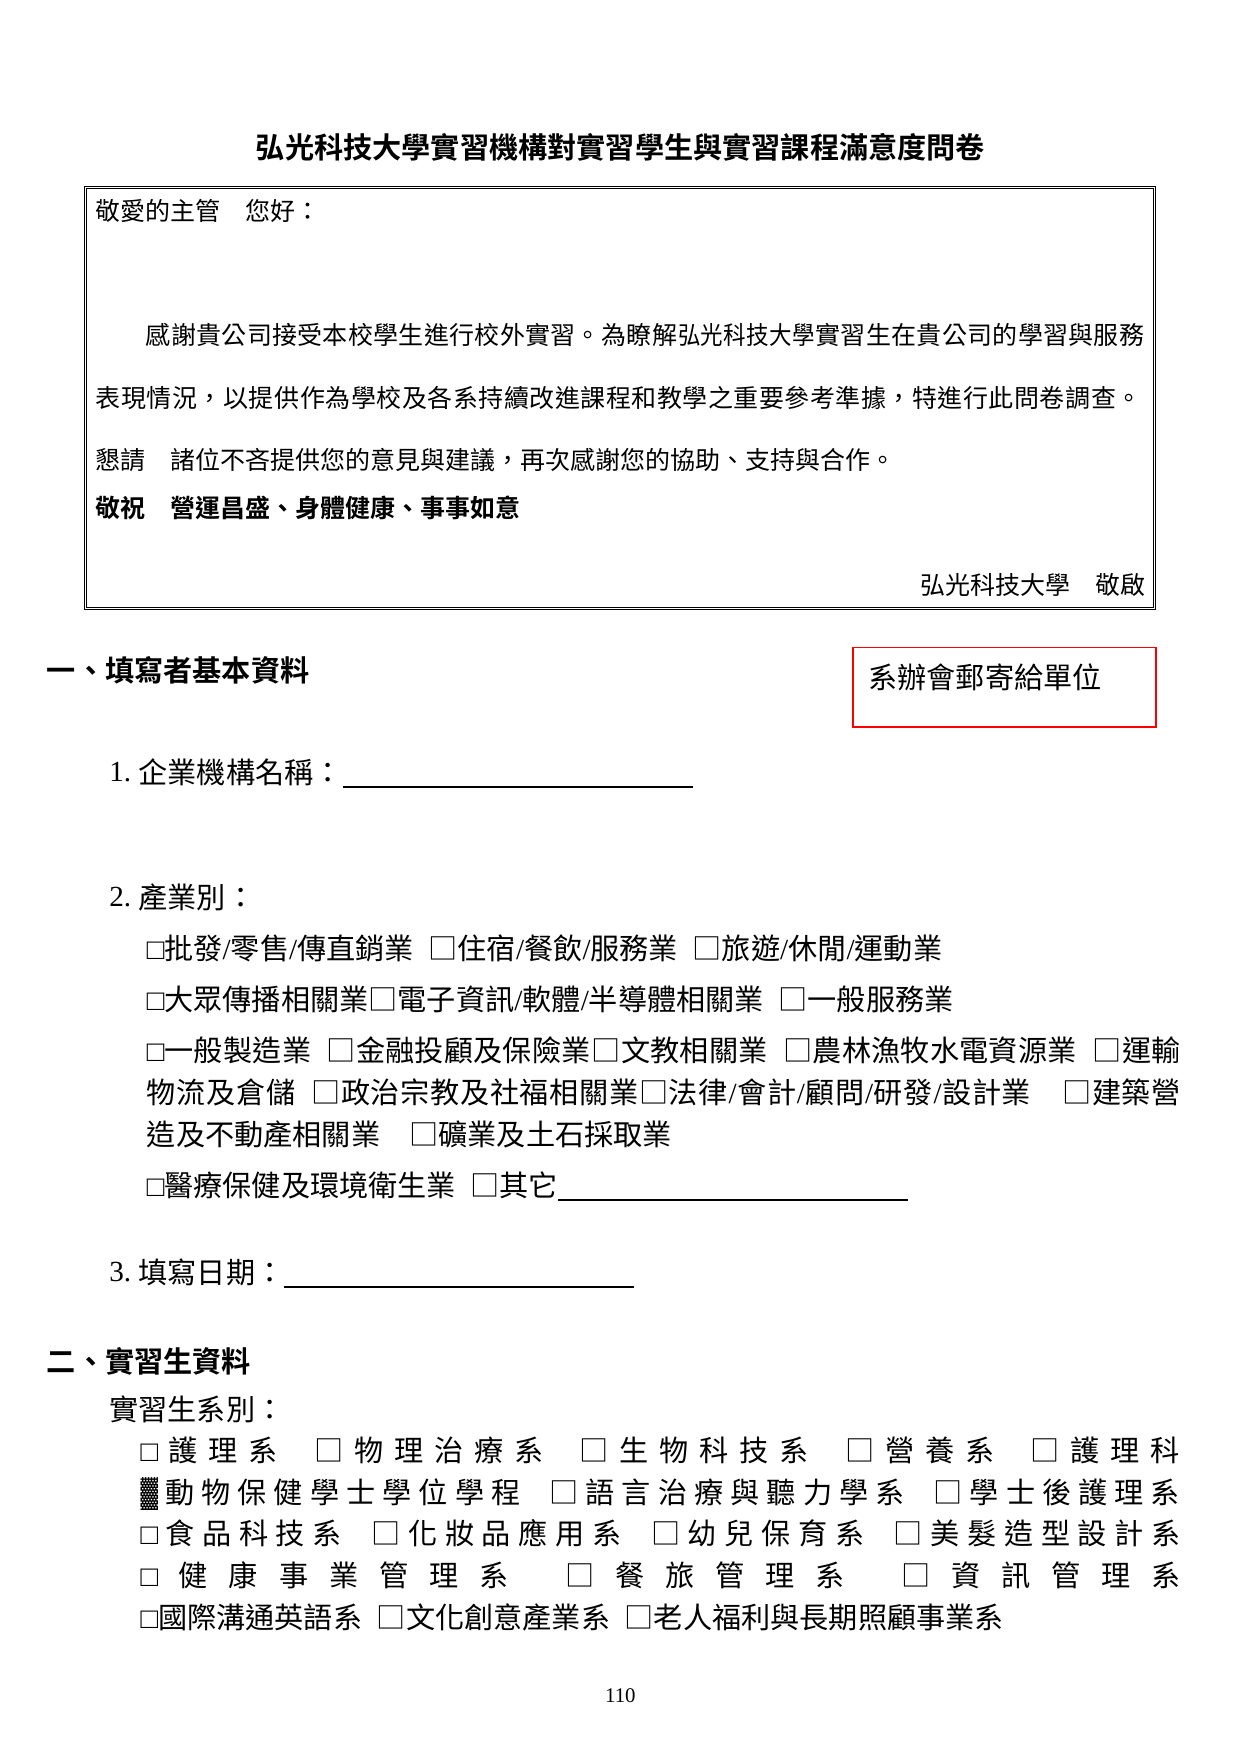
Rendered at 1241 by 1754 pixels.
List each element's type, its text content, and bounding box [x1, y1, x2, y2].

text [1157, 647, 1181, 689]
text 弘光科技大學 敬啟 [87, 537, 1153, 607]
text 二、實習生資料 [47, 1339, 1181, 1381]
text □醫療保健及環境衛生業 □其它 [147, 1163, 1181, 1204]
text □護理系 □物理治療系 □生物科技系 □營養系 □護理科 ▓動物保健學士學位學程 □語言治療與聽力學系 □學士後護理系 □食品科技系 □化妝品應用系 □幼兒保育系 □美髮造型設計系 □健康事業管理系 □餐旅管理系 □資訊管理系 □國際溝通英語系 □文化創意產業系 □老人福利與長期照顧事業系 [140, 1428, 1181, 1636]
text □大眾傳播相關業□電子資訊/軟體/半導體相關業 □一般服務業 [147, 977, 1181, 1019]
text 3. 填寫日期： [109, 1229, 1181, 1292]
text 1. 企業機構名稱： [109, 729, 1181, 792]
text 敬祝 營運昌盛、身體健康、事事如意 [87, 484, 1153, 525]
text 一、填寫者基本資料 [47, 647, 852, 689]
text 感謝貴公司接受本校學生進行校外實習。為瞭解弘光科技大學實習生在貴公司的學習與服務表現情況，以提供作為學校及各系持續改進課程和教學之重要參考準據，特進行此問卷調查。懇請 諸位不吝提供您的意見與建議，再次感謝您的協助、支持與合作。 [87, 287, 1153, 479]
text 2. 產業別： [109, 854, 1181, 917]
text □批發/零售/傳直銷業 □住宿/餐飲/服務業 □旅遊/休閒/運動業 [147, 926, 1181, 968]
text 弘光科技大學實習機構對實習學生與實習課程滿意度問卷 [59, 104, 1181, 167]
text 實習生系別： [109, 1391, 1181, 1428]
text 敬愛的主管 您好： [87, 189, 1153, 227]
text □一般製造業 □金融投顧及保險業□文教相關業 □農林漁牧水電資源業 □運輸物流及倉儲 □政治宗教及社福相關業□法律/會計/顧問/研發/設計業 □建築營造及不動產相關業 □礦業及土石採取業 [147, 1028, 1181, 1153]
